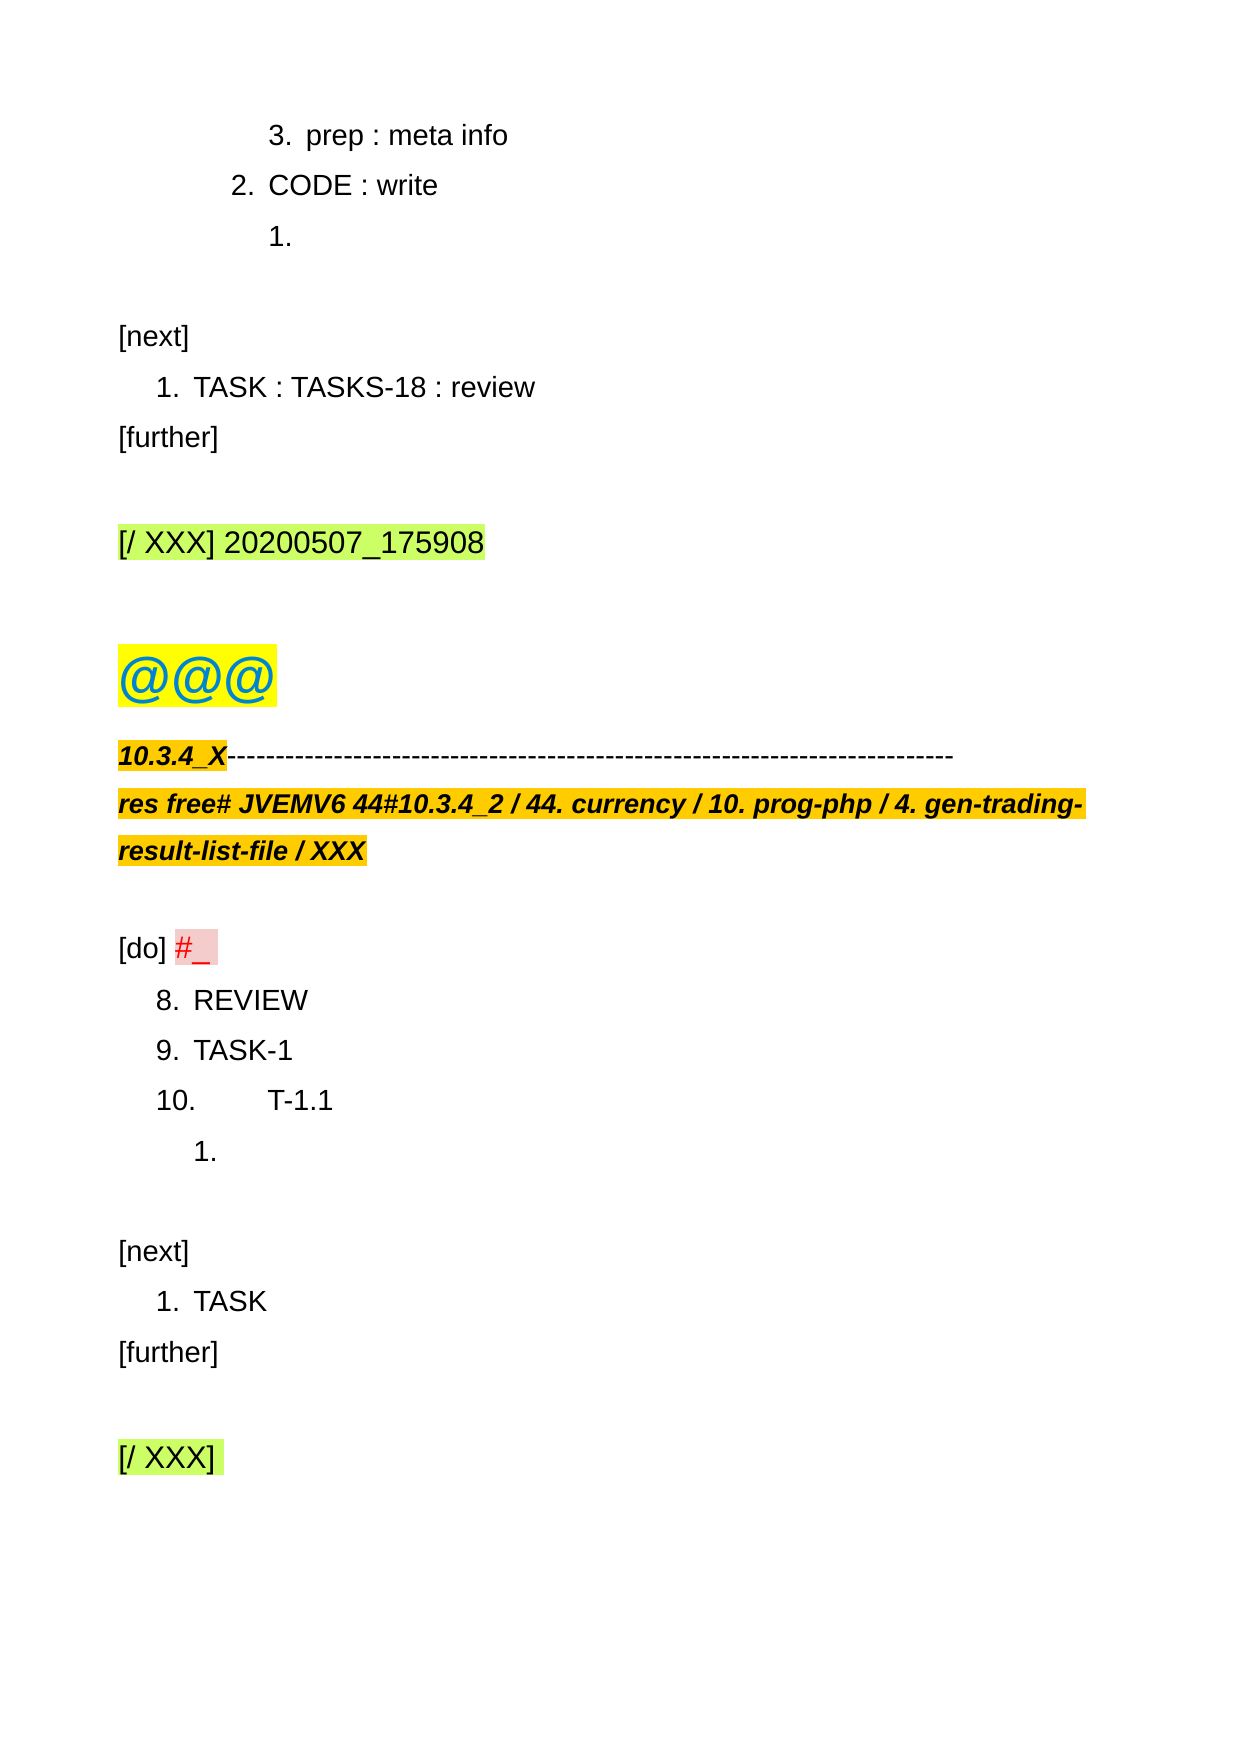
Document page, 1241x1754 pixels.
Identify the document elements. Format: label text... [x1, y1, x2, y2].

list TASK [156, 1284, 1122, 1318]
text 10.3.4_X--------------------------------------------------------------------------- [118, 738, 1122, 771]
list prep : meta info [268, 118, 1122, 152]
text [do] #_ [118, 929, 1122, 965]
text [/ XXX] 20200507_175908 [118, 470, 1122, 560]
text [next] [118, 1234, 1122, 1268]
list CODE : write [231, 168, 1122, 202]
list TASK-1 [156, 1033, 1122, 1066]
list REVIEW [156, 983, 1122, 1016]
list T-1.1 [156, 1083, 1122, 1117]
list TASK : TASKS-18 : review [156, 370, 1122, 403]
text res free# JVEMV6 44#10.3.4_2 / 44. currency / 10. prog-php / 4. gen-trading-result-list-file / XXX [118, 788, 1122, 866]
text [/ XXX] [118, 1385, 1122, 1475]
text [further] [118, 1335, 1122, 1368]
text [further] [118, 420, 1122, 453]
text @@@ [118, 644, 1122, 707]
text [next] [118, 319, 1122, 353]
